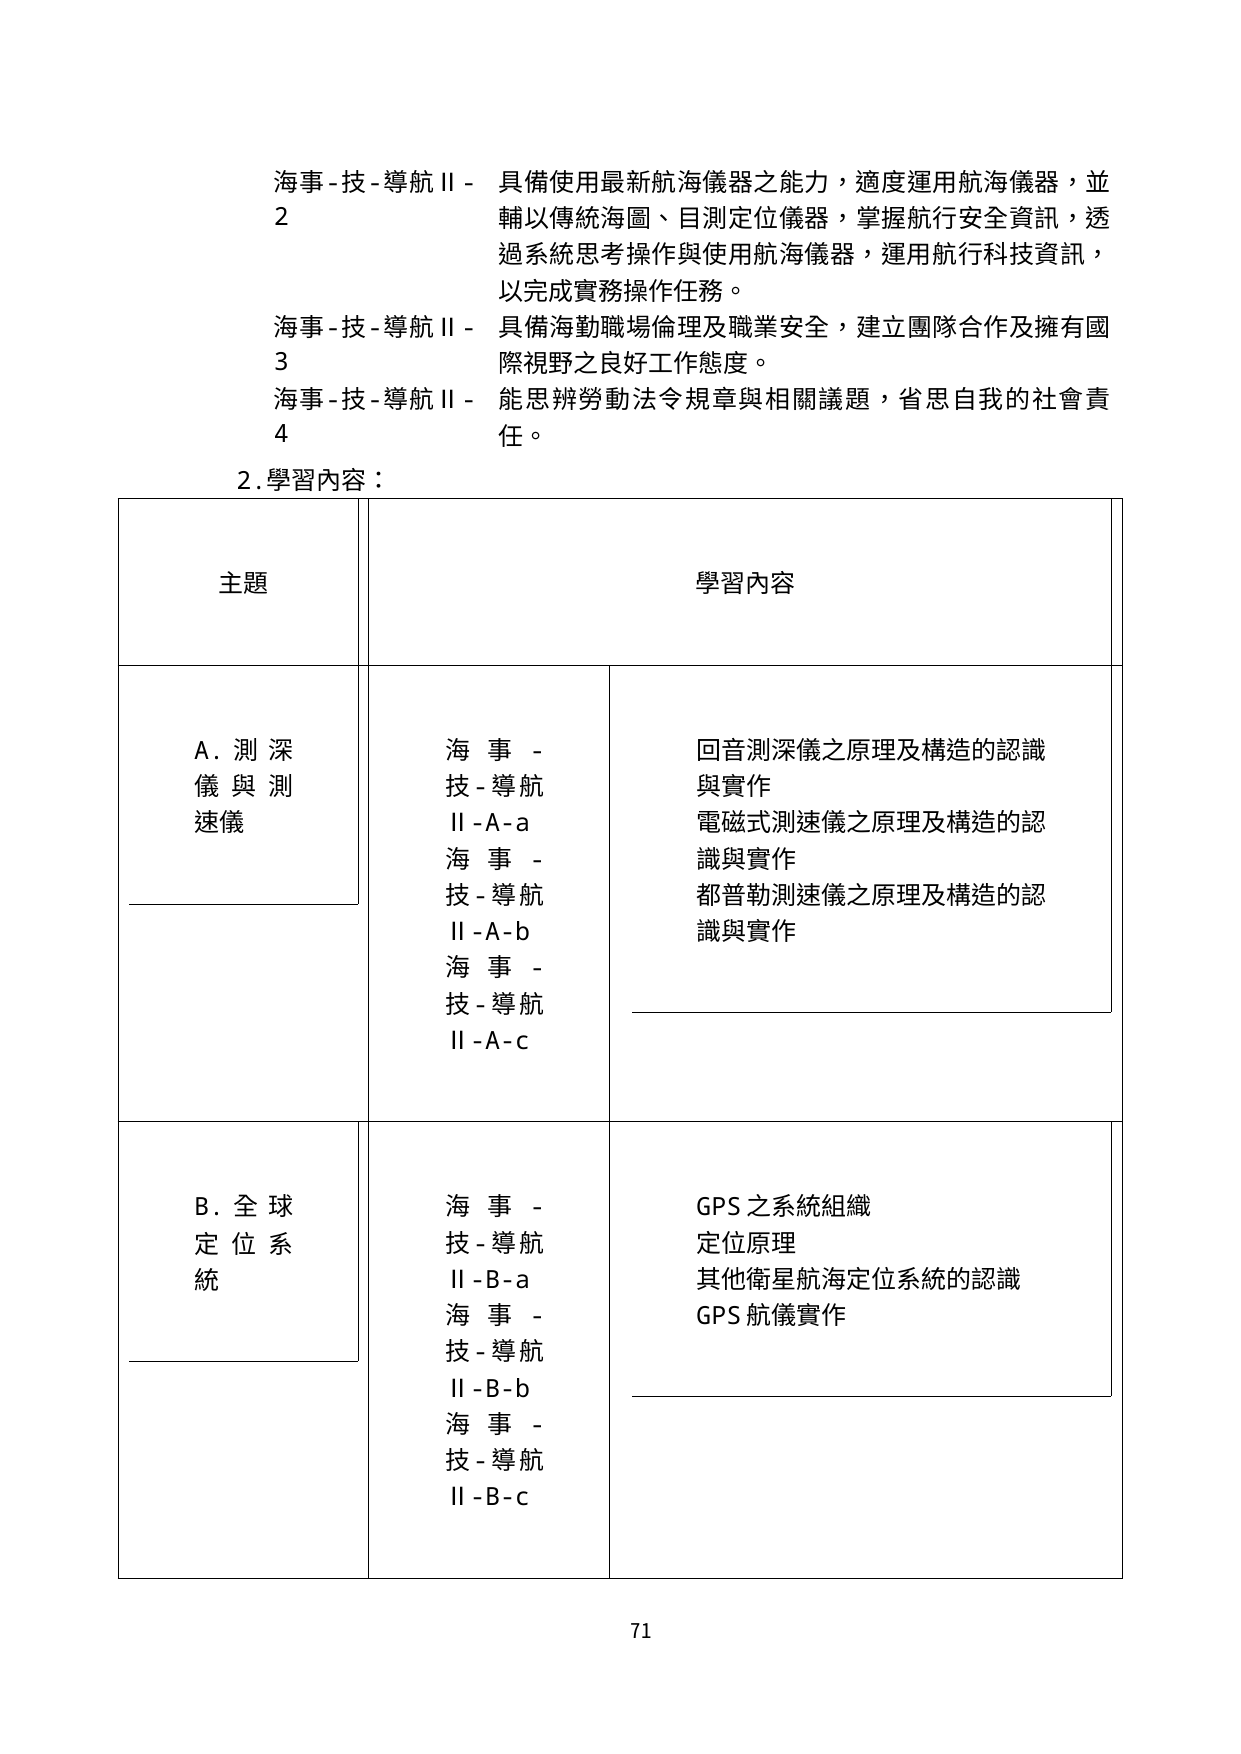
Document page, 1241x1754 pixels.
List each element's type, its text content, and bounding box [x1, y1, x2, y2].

table_cell 海事-技-導航Ⅱ-A-a 海事-技-導航Ⅱ-A-b 海事-技-導航Ⅱ-A-c [369, 666, 609, 1121]
table_cell 具備使用最新航海儀器之能力，適度運用航海儀器，並輔以傳統海圖、目測定位儀器，掌握航行安全資訊，透過系統思考操作與使用航海儀器，運用航行科技資訊，以完成實務操作任務。 [487, 163, 1122, 307]
table_cell 海事-技-導航Ⅱ-B-a 海事-技-導航Ⅱ-B-b 海事-技-導航Ⅱ-B-c [369, 1122, 609, 1578]
table_header [359, 499, 368, 665]
table_cell [610, 1122, 620, 1578]
table_header [1112, 499, 1122, 665]
table_cell 海事-技-導航Ⅱ-3 [262, 308, 487, 380]
table_cell 海事-技-導航Ⅱ-2 [262, 163, 487, 307]
table_cell 具備海勤職場倫理及職業安全，建立團隊合作及擁有國際視野之良好工作態度。 [487, 308, 1122, 380]
table_cell A.測深儀與測速儀 [119, 666, 368, 1121]
text 2.學習內容： [168, 452, 1122, 498]
table_cell GPS之系統組織 定位原理 其他衛星航海定位系統的認識 GPS航儀實作 [620, 1122, 1122, 1578]
table_header 主題 [119, 499, 358, 665]
table_cell B.全球定位系統 [119, 1122, 368, 1578]
table_cell 能思辨勞動法令規章與相關議題，省思自我的社會責任。 [487, 380, 1122, 452]
table_cell 海事-技-導航Ⅱ-4 [262, 380, 487, 452]
table_cell [610, 666, 620, 1121]
table_cell 回音測深儀之原理及構造的認識與實作 電磁式測速儀之原理及構造的認識與實作 都普勒測速儀之原理及構造的認識與實作 [620, 666, 1122, 1121]
table_header 學習內容 [369, 499, 1111, 665]
